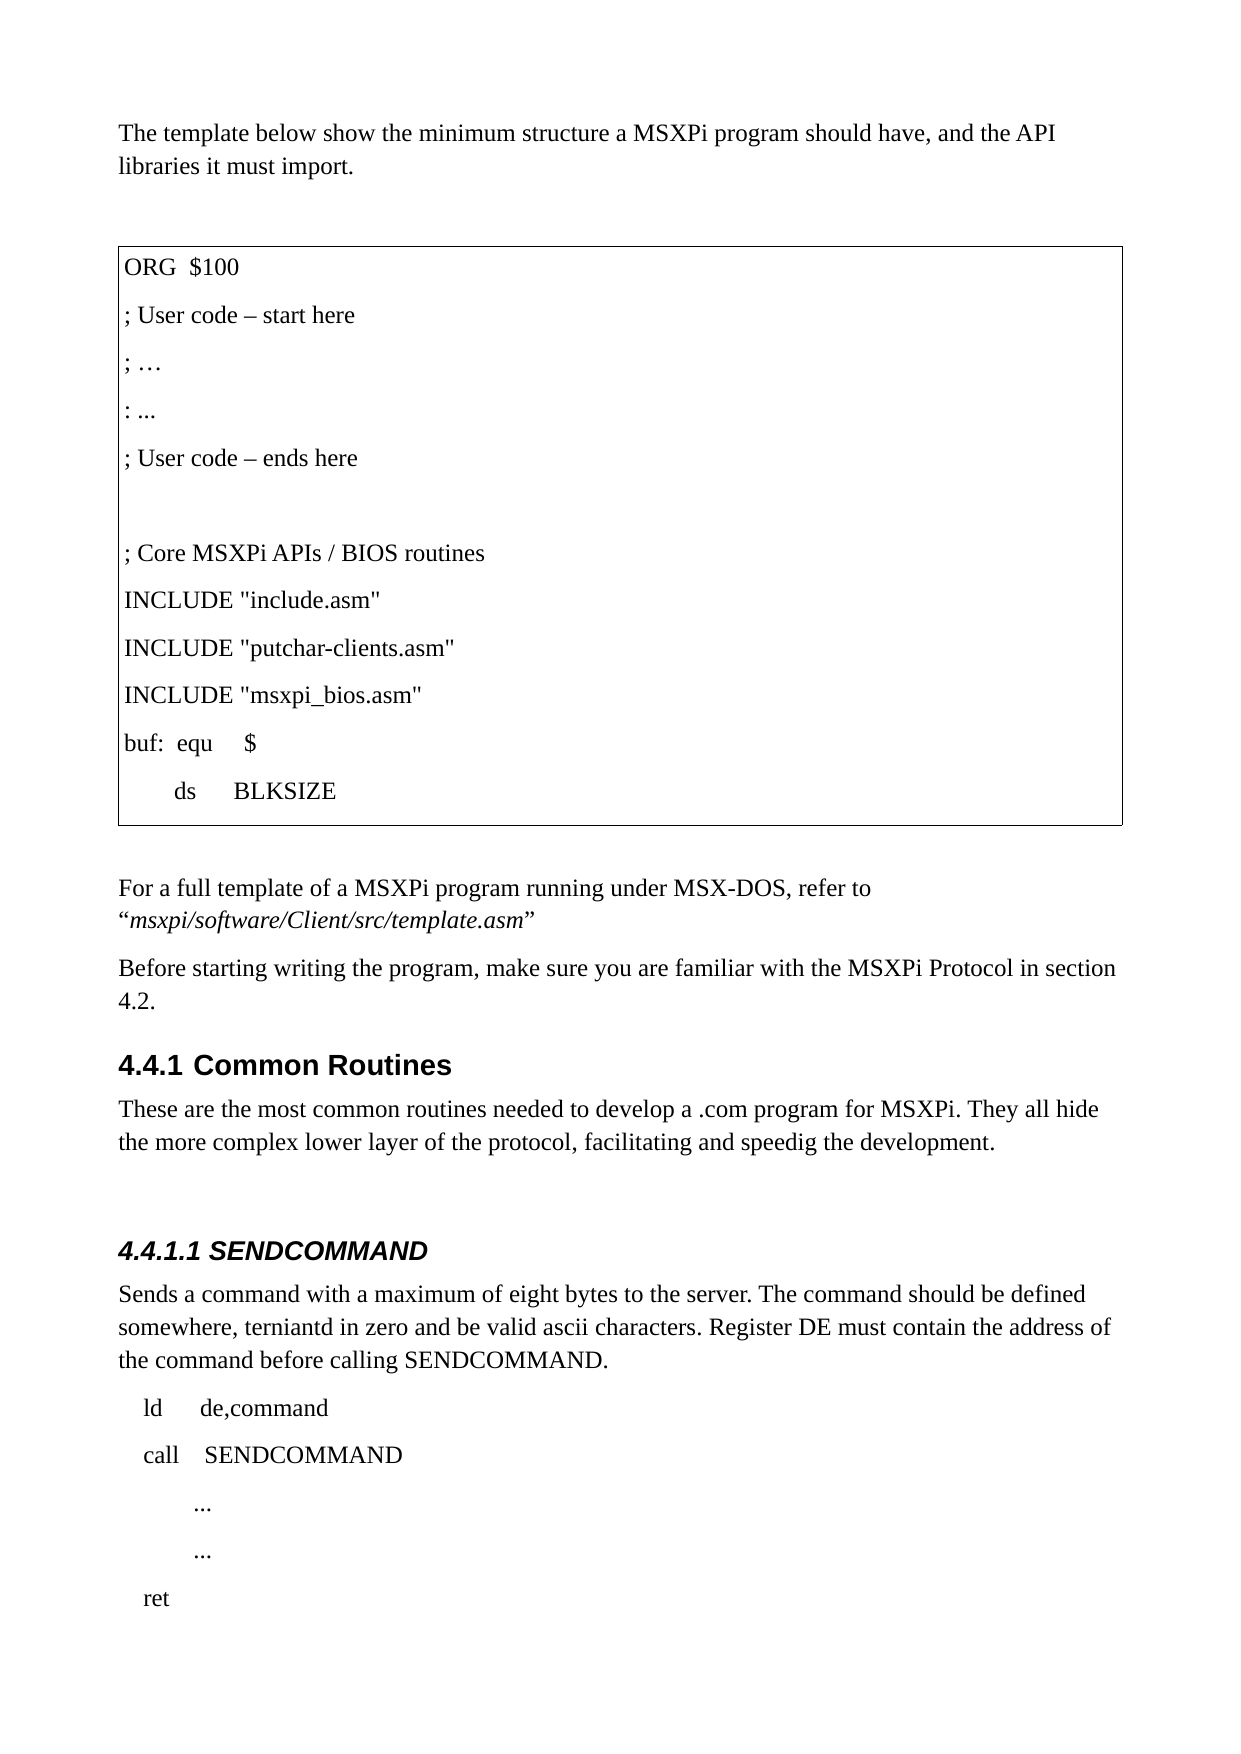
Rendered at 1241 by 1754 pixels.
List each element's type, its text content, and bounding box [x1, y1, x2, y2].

table_header ORG $100 ; User code – start here ; … : ... ; User code – ends here ; Core MSXPi APIs / BIOS routines INCLUDE "include.asm" INCLUDE "putchar-clients.asm" INCLUDE "msxpi_bios.asm" buf: equ $ ds BLKSIZE [119, 247, 1122, 825]
text For a full template of a MSXPi program running under MSX-DOS, refer to “msxpi/software/Client/src/template.asm” [118, 873, 1122, 934]
text Sends a command with a maximum of eight bytes to the server. The command should be defined somewhere, terniantd in zero and be valid ascii characters. Register DE must contain the address of the command before calling SENDCOMMAND. [118, 1279, 1122, 1374]
subtitle Common Routines [118, 1048, 1122, 1082]
text call SENDCOMMAND [118, 1440, 1122, 1469]
text ... [118, 1488, 1122, 1517]
text ... [118, 1535, 1122, 1564]
text These are the most common routines needed to develop a .com program for MSXPi. They all hide the more complex lower layer of the protocol, facilitating and speedig the development. [118, 1094, 1122, 1156]
text The template below show the minimum structure a MSXPi program should have, and the API libraries it must import. [118, 118, 1122, 180]
subtitle SENDCOMMAND [118, 1235, 1122, 1266]
text ld de,command [118, 1393, 1122, 1421]
text Before starting writing the program, make sure you are familiar with the MSXPi Protocol in section 4.2. [118, 953, 1122, 1015]
text ret [118, 1583, 1122, 1612]
